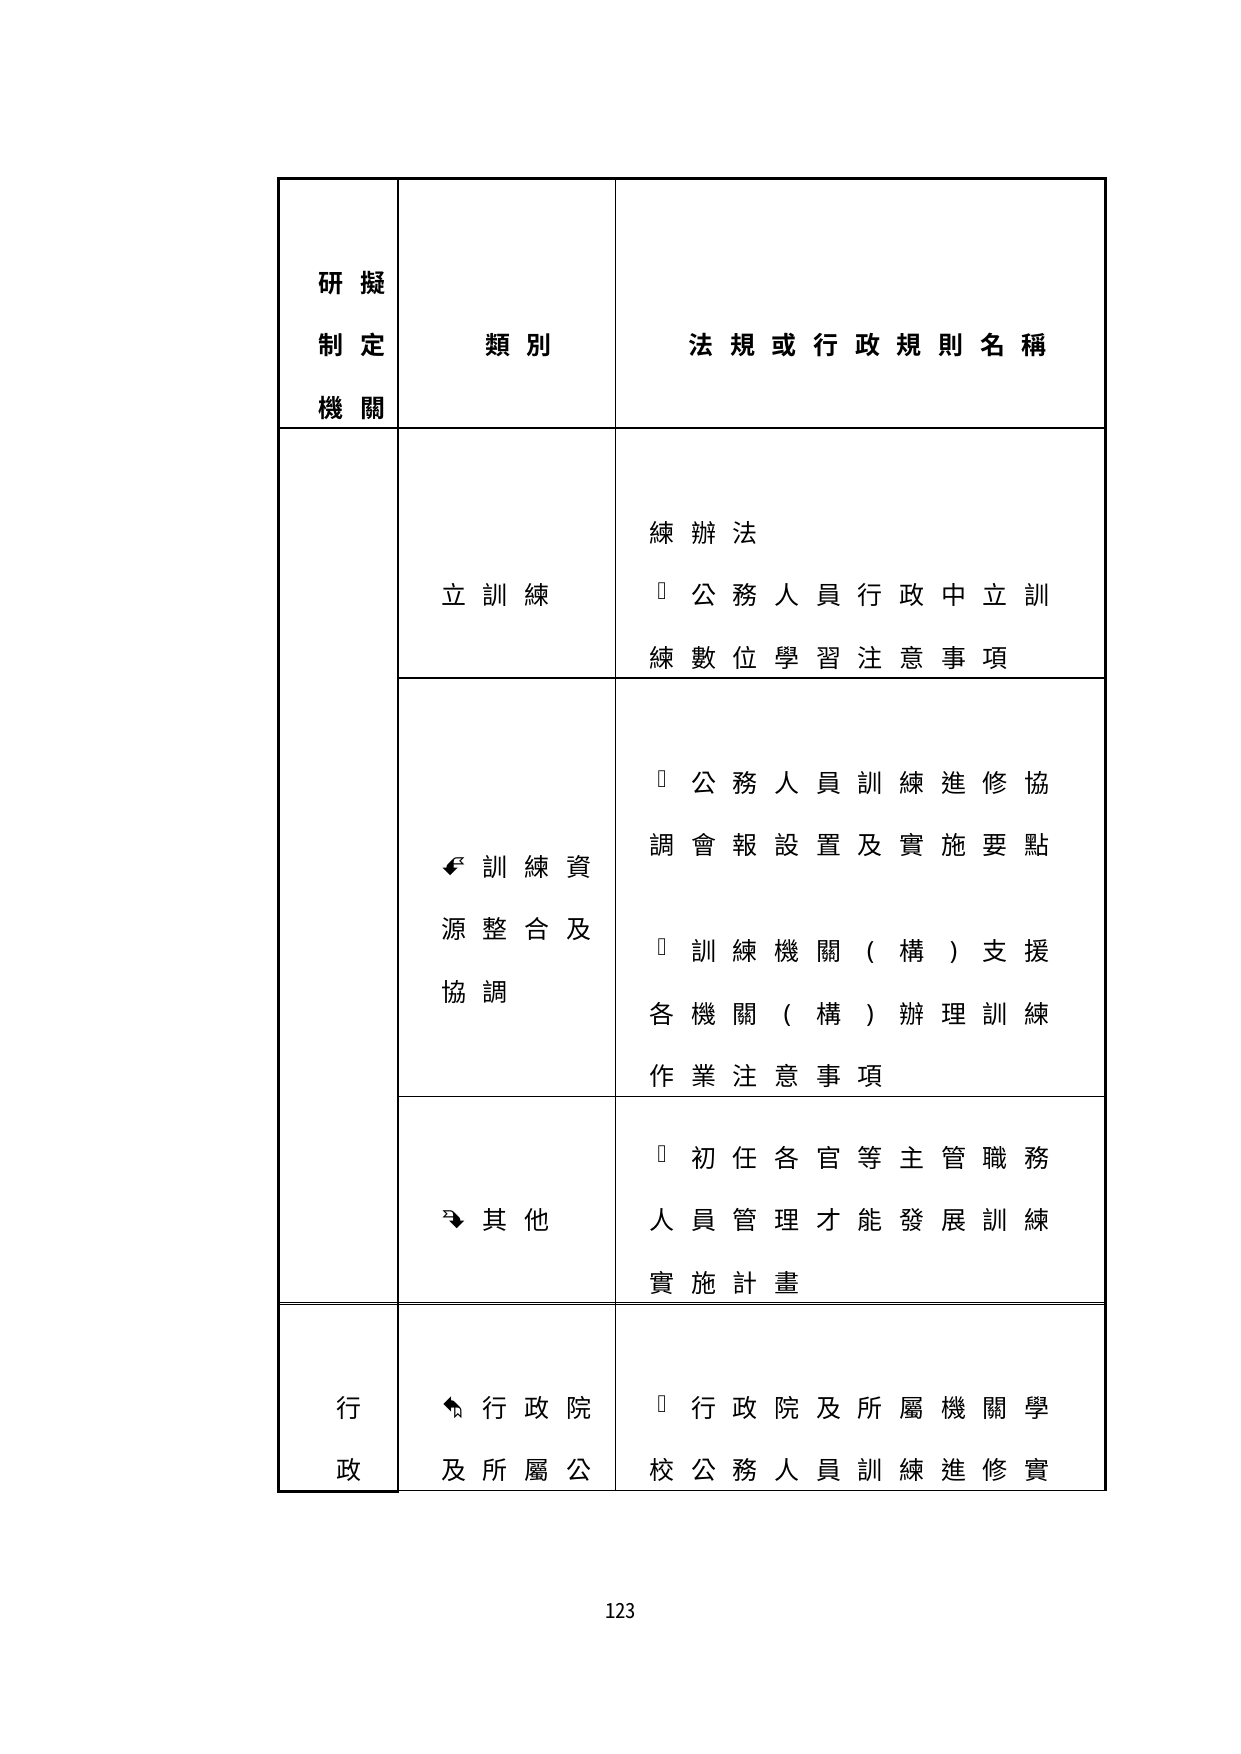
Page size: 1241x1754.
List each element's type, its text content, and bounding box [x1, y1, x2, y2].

table_cell 訓練資源整合及協調 [399, 679, 615, 1096]
table_cell [280, 429, 397, 1302]
table_header 法規或行政規則名稱 [616, 180, 1104, 427]
table_cell 初任各官等主管職務人員管理才能發展訓練實施計畫 [616, 1097, 1104, 1302]
table_header 類別 [399, 180, 615, 427]
table_cell 行政 [280, 1305, 397, 1490]
table_header 研擬制定 機關 [280, 180, 397, 427]
table_cell 行政院及所屬公 [399, 1305, 615, 1490]
table_cell 行政院及所屬機關學校公務人員訓練進修實 [616, 1305, 1104, 1490]
table_cell 公務人員訓練進修協調會報設置及實施要點 訓練機關(構)支援各機關(構)辦理訓練作業注意事項 [616, 679, 1104, 1096]
table_cell 練辦法 公務人員行政中立訓練數位學習注意事項 [616, 429, 1104, 677]
table_cell 立訓練 [399, 429, 615, 677]
table_cell 其他 [399, 1097, 615, 1302]
